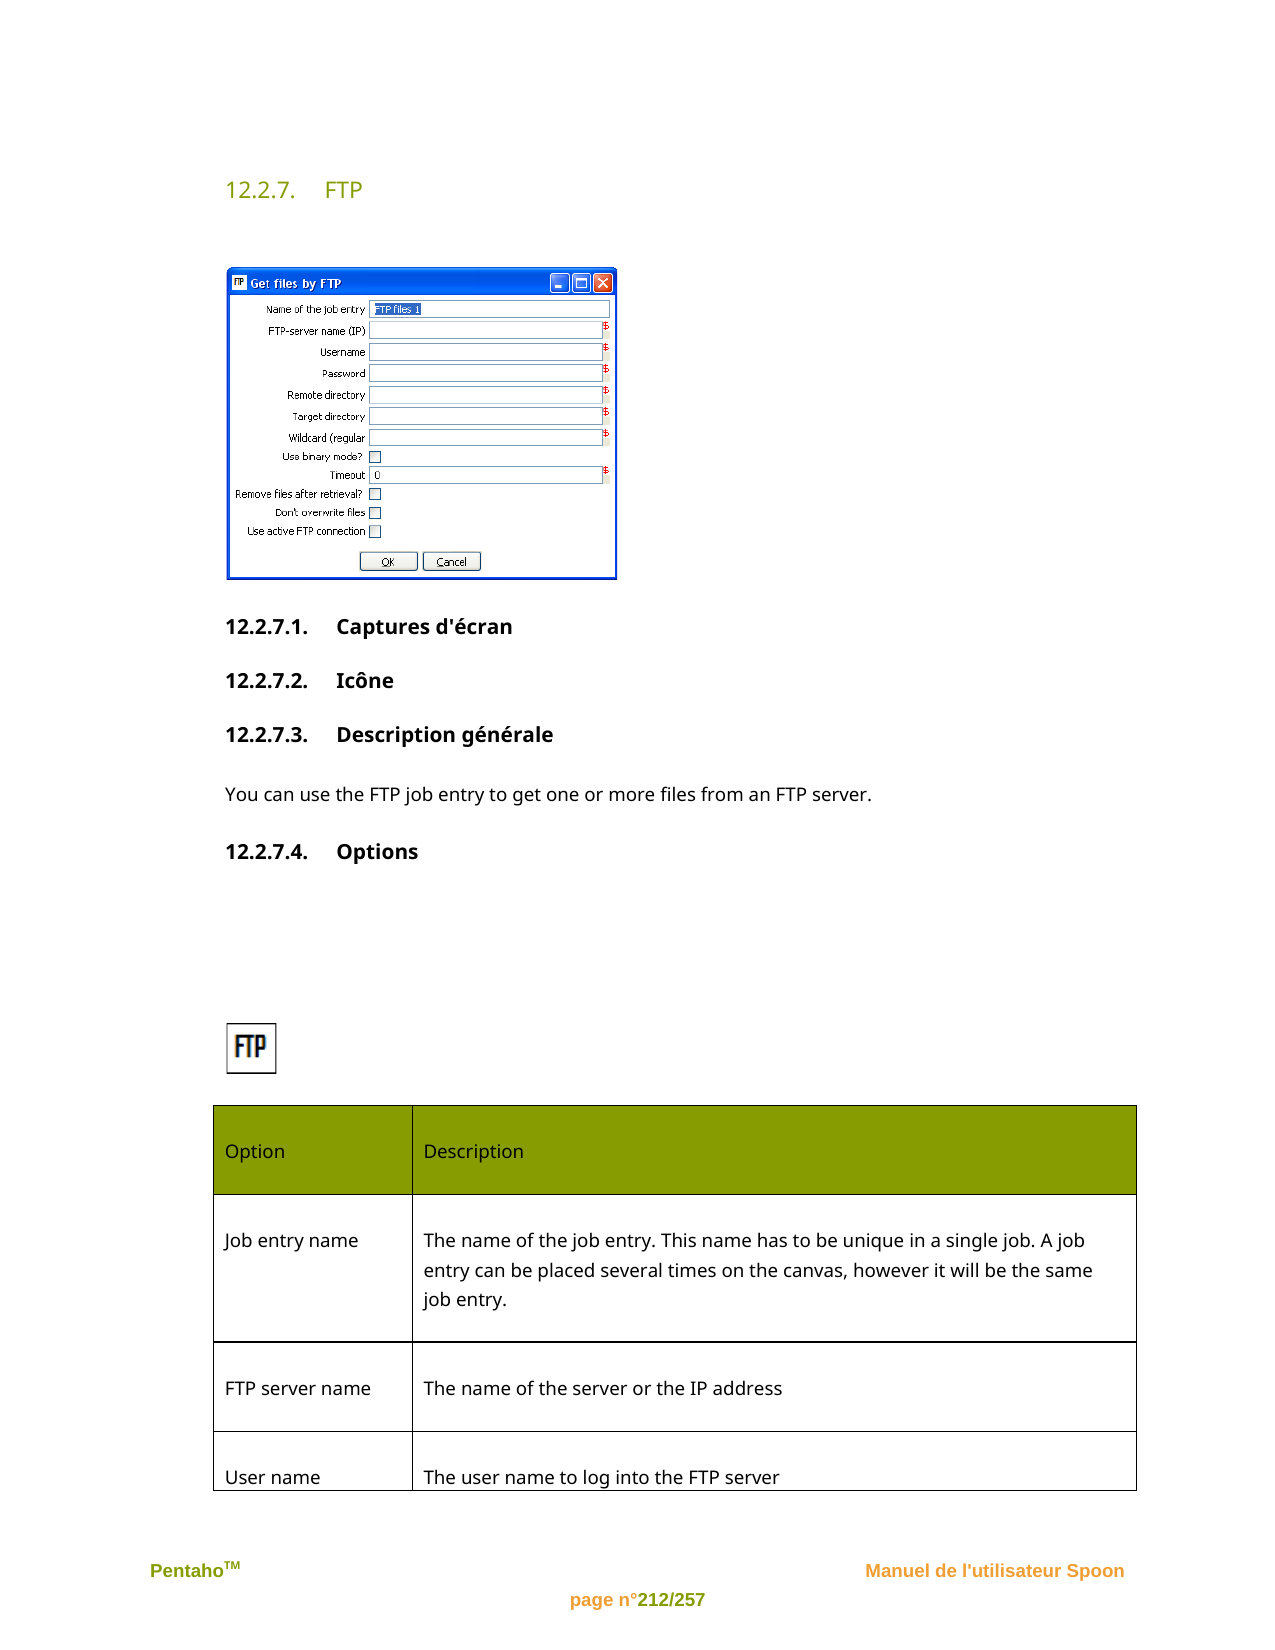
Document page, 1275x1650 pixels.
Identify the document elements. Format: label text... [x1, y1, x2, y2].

subtitle FTP [225, 175, 1125, 204]
table_cell FTP server name [214, 1343, 412, 1431]
table_cell The name of the job entry. This name has to be unique in a single job. A job entry can be placed several times on the canvas, however it will be the same job entry. [413, 1195, 1136, 1341]
subtitle Options [225, 836, 1125, 866]
text You can use the FTP job entry to get one or more files from an FTP server. [225, 778, 1125, 807]
subtitle Icône [225, 665, 1125, 694]
picture [226, 1023, 277, 1074]
table_header Option [214, 1106, 412, 1194]
subtitle Captures d'écran [225, 612, 1125, 640]
table_cell The name of the server or the IP address [413, 1343, 1136, 1431]
table_header Description [413, 1106, 1136, 1194]
table_cell The user name to log into the FTP server [413, 1432, 1136, 1490]
table_cell Job entry name [214, 1195, 412, 1341]
subtitle Description générale [225, 719, 1125, 748]
picture [226, 267, 618, 580]
table_cell User name [214, 1432, 412, 1490]
